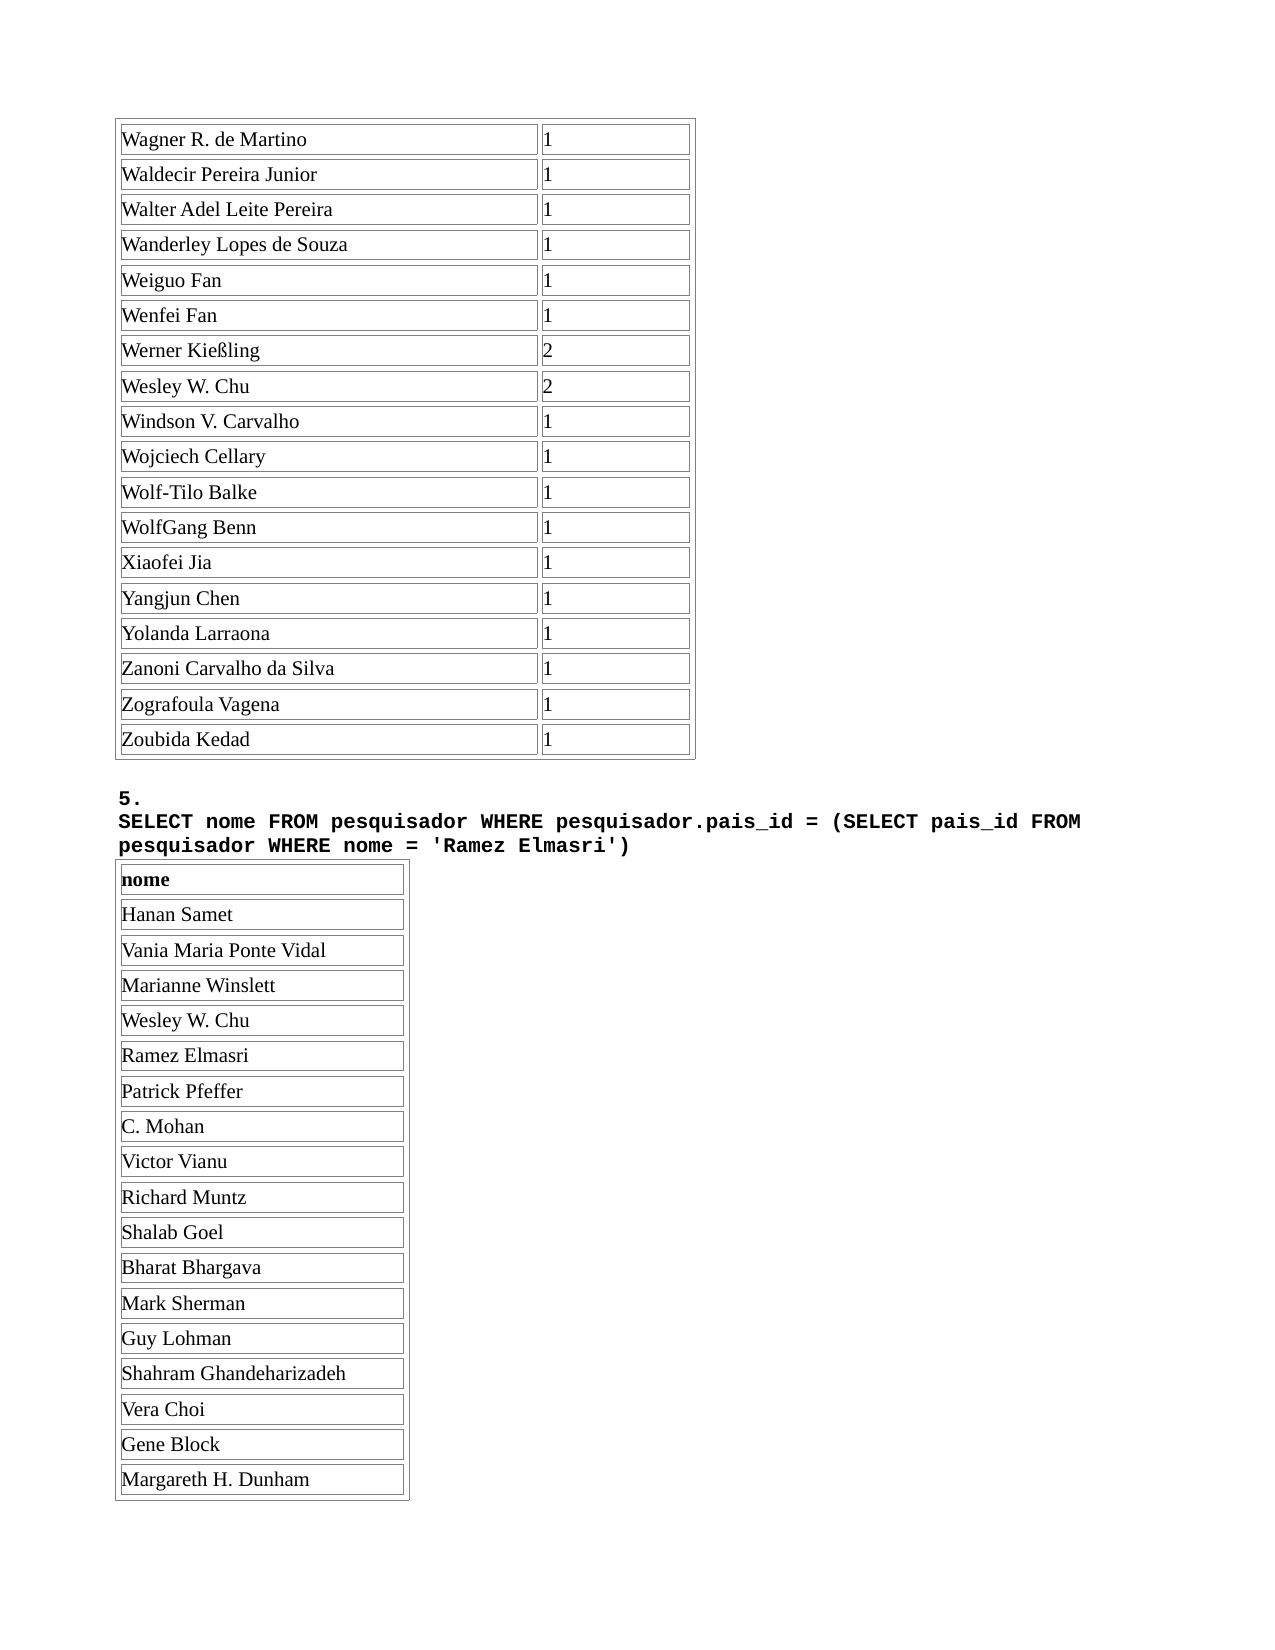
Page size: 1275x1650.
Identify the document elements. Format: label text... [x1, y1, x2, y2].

table_cell 1 [539, 119, 692, 153]
text 5. [118, 788, 1157, 811]
table_cell Weiguo Fan [118, 259, 539, 295]
table_cell Windson V. Carvalho [118, 401, 539, 436]
table_cell 2 [539, 365, 692, 401]
table_cell 1 [539, 259, 692, 295]
table_header nome [118, 860, 406, 894]
table_cell Wenfei Fan [118, 295, 539, 330]
table_cell 1 [539, 295, 692, 330]
table_cell Wolf-Tilo Balke [118, 471, 539, 507]
table_cell Bharat Bhargava [118, 1247, 406, 1282]
table_cell Shalab Goel [118, 1212, 406, 1247]
table_cell Mark Sherman [118, 1282, 406, 1318]
table_cell Marianne Winslett [118, 965, 406, 1000]
table_cell Waldecir Pereira Junior [118, 154, 539, 189]
table_cell Zoubida Kedad [118, 719, 539, 754]
table_cell 1 [539, 542, 692, 577]
table_cell Yolanda Larraona [118, 613, 539, 648]
table_cell Zografoula Vagena [118, 683, 539, 718]
table_cell 1 [539, 471, 692, 507]
table_cell Walter Adel Leite Pereira [118, 189, 539, 224]
table_cell Wanderley Lopes de Souza [118, 224, 539, 259]
table_cell Wagner R. de Martino [118, 119, 539, 153]
table_cell Patrick Pfeffer [118, 1070, 406, 1106]
table_cell Wesley W. Chu [118, 1000, 406, 1035]
table_cell Vania Maria Ponte Vidal [118, 929, 406, 964]
table_cell 1 [539, 683, 692, 718]
table_cell Yangjun Chen [118, 577, 539, 612]
table_cell 1 [539, 613, 692, 648]
table_cell Ramez Elmasri [118, 1035, 406, 1070]
text SELECT nome FROM pesquisador WHERE pesquisador.pais_id = (SELECT pais_id FROM pesquisador WHERE nome = 'Ramez Elmasri') [118, 811, 1157, 858]
table_cell Victor Vianu [118, 1141, 406, 1176]
table_cell 1 [539, 401, 692, 436]
table_cell Guy Lohman [118, 1318, 406, 1353]
table_cell 1 [539, 189, 692, 224]
table_cell Hanan Samet [118, 894, 406, 929]
table_cell Richard Muntz [118, 1176, 406, 1212]
table_cell 1 [539, 507, 692, 542]
table_cell Zanoni Carvalho da Silva [118, 648, 539, 683]
table_cell Shahram Ghandeharizadeh [118, 1353, 406, 1388]
table_cell 1 [539, 154, 692, 189]
table_cell 1 [539, 436, 692, 471]
table_cell 2 [539, 330, 692, 365]
table_cell WolfGang Benn [118, 507, 539, 542]
table_cell 1 [539, 577, 692, 612]
table_cell Werner Kießling [118, 330, 539, 365]
table_cell 1 [539, 648, 692, 683]
table_cell 1 [539, 719, 692, 754]
table_cell 1 [539, 224, 692, 259]
table_cell C. Mohan [118, 1106, 406, 1141]
table_cell Gene Block [118, 1424, 406, 1459]
table_cell Margareth H. Dunham [118, 1459, 406, 1494]
table_cell Vera Choi [118, 1388, 406, 1423]
table_cell Wesley W. Chu [118, 365, 539, 401]
table_cell Xiaofei Jia [118, 542, 539, 577]
table_cell Wojciech Cellary [118, 436, 539, 471]
